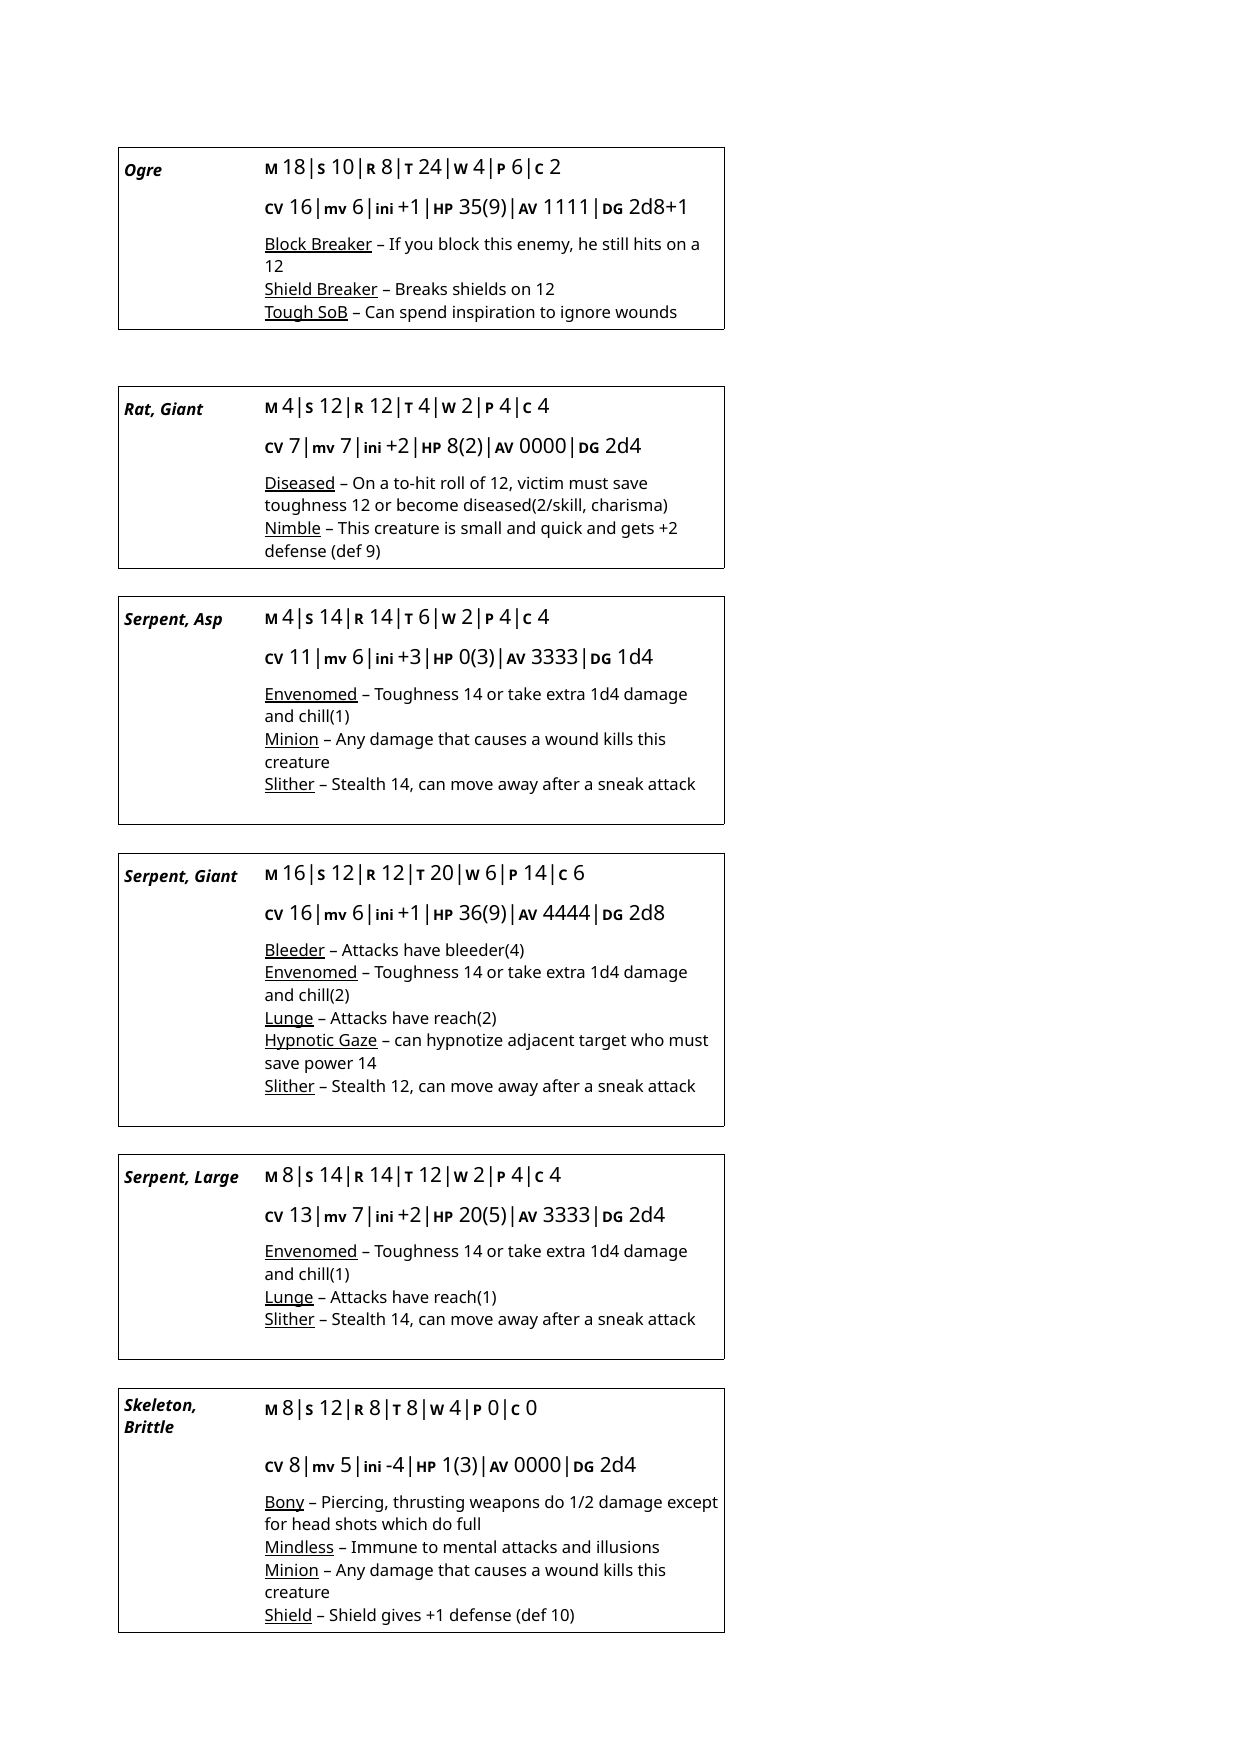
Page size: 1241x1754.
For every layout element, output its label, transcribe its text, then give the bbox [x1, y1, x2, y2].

table_cell Bleeder – Attacks have bleeder(4) Envenomed – Toughness 14 or take extra 1d4 damage and chill(2) Lunge – Attacks have reach(2) Hypnotic Gaze – can hypnotize adjacent target who must save power 14 Slither – Stealth 12, can move away after a sneak attack [259, 933, 724, 1126]
table_header Ogre [119, 148, 258, 187]
table_cell [119, 187, 258, 226]
table_cell Bony – Piercing, thrusting weapons do 1/2 damage except for head shots which do full Mindless – Immune to mental attacks and illusions Minion – Any damage that causes a wound kills this creature Shield – Shield gives +1 defense (def 10) [259, 1485, 724, 1632]
table_header M 4|S 12|R 12|T 4|W 2|P 4|C 4 [259, 387, 724, 426]
table_header M 18|S 10|R 8|T 24|W 4|P 6|C 2 [259, 148, 724, 187]
table_header Rat, Giant [119, 387, 258, 426]
table_header Serpent, Large [119, 1155, 258, 1194]
table_cell [119, 1445, 258, 1484]
table_cell CV 16|mv 6|ini +1|HP 36(9)|AV 4444|DG 2d8 [259, 893, 724, 932]
table_cell [119, 636, 258, 676]
table_cell CV 16|mv 6|ini +1|HP 35(9)|AV 1111|DG 2d8+1 [259, 187, 724, 226]
table_cell [119, 893, 258, 932]
table_cell Diseased – On a to-hit roll of 12, victim must save toughness 12 or become diseased(2/skill, charisma) Nimble – This creature is small and quick and gets +2 defense (def 9) [259, 466, 724, 568]
table_cell Block Breaker – If you block this enemy, he still hits on a 12 Shield Breaker – Breaks shields on 12 Tough SoB – Can spend inspiration to ignore wounds [259, 226, 724, 329]
table_cell CV 8|mv 5|ini -4|HP 1(3)|AV 0000|DG 2d4 [259, 1445, 724, 1484]
table_cell [119, 466, 258, 568]
table_cell CV 13|mv 7|ini +2|HP 20(5)|AV 3333|DG 2d4 [259, 1194, 724, 1234]
table_header M 8|S 12|R 8|T 8|W 4|P 0|C 0 [259, 1389, 724, 1444]
table_cell [119, 1234, 258, 1359]
table_cell CV 11|mv 6|ini +3|HP 0(3)|AV 3333|DG 1d4 [259, 636, 724, 676]
table_header M 8|S 14|R 14|T 12|W 2|P 4|C 4 [259, 1155, 724, 1194]
table_cell Envenomed – Toughness 14 or take extra 1d4 damage and chill(1) Minion – Any damage that causes a wound kills this creature Slither – Stealth 14, can move away after a sneak attack [259, 676, 724, 824]
table_cell [119, 426, 258, 466]
table_cell Envenomed – Toughness 14 or take extra 1d4 damage and chill(1) Lunge – Attacks have reach(1) Slither – Stealth 14, can move away after a sneak attack [259, 1234, 724, 1359]
table_cell [119, 1485, 258, 1632]
table_header Serpent, Asp [119, 597, 258, 636]
table_header M 16|S 12|R 12|T 20|W 6|P 14|C 6 [259, 854, 724, 893]
table_header Serpent, Giant [119, 854, 258, 893]
table_header Skeleton, Brittle [119, 1389, 258, 1444]
table_cell [119, 676, 258, 824]
table_header M 4|S 14|R 14|T 6|W 2|P 4|C 4 [259, 597, 724, 636]
table_cell [119, 226, 258, 329]
table_cell CV 7|mv 7|ini +2|HP 8(2)|AV 0000|DG 2d4 [259, 426, 724, 466]
table_cell [119, 1194, 258, 1234]
table_cell [119, 933, 258, 1126]
